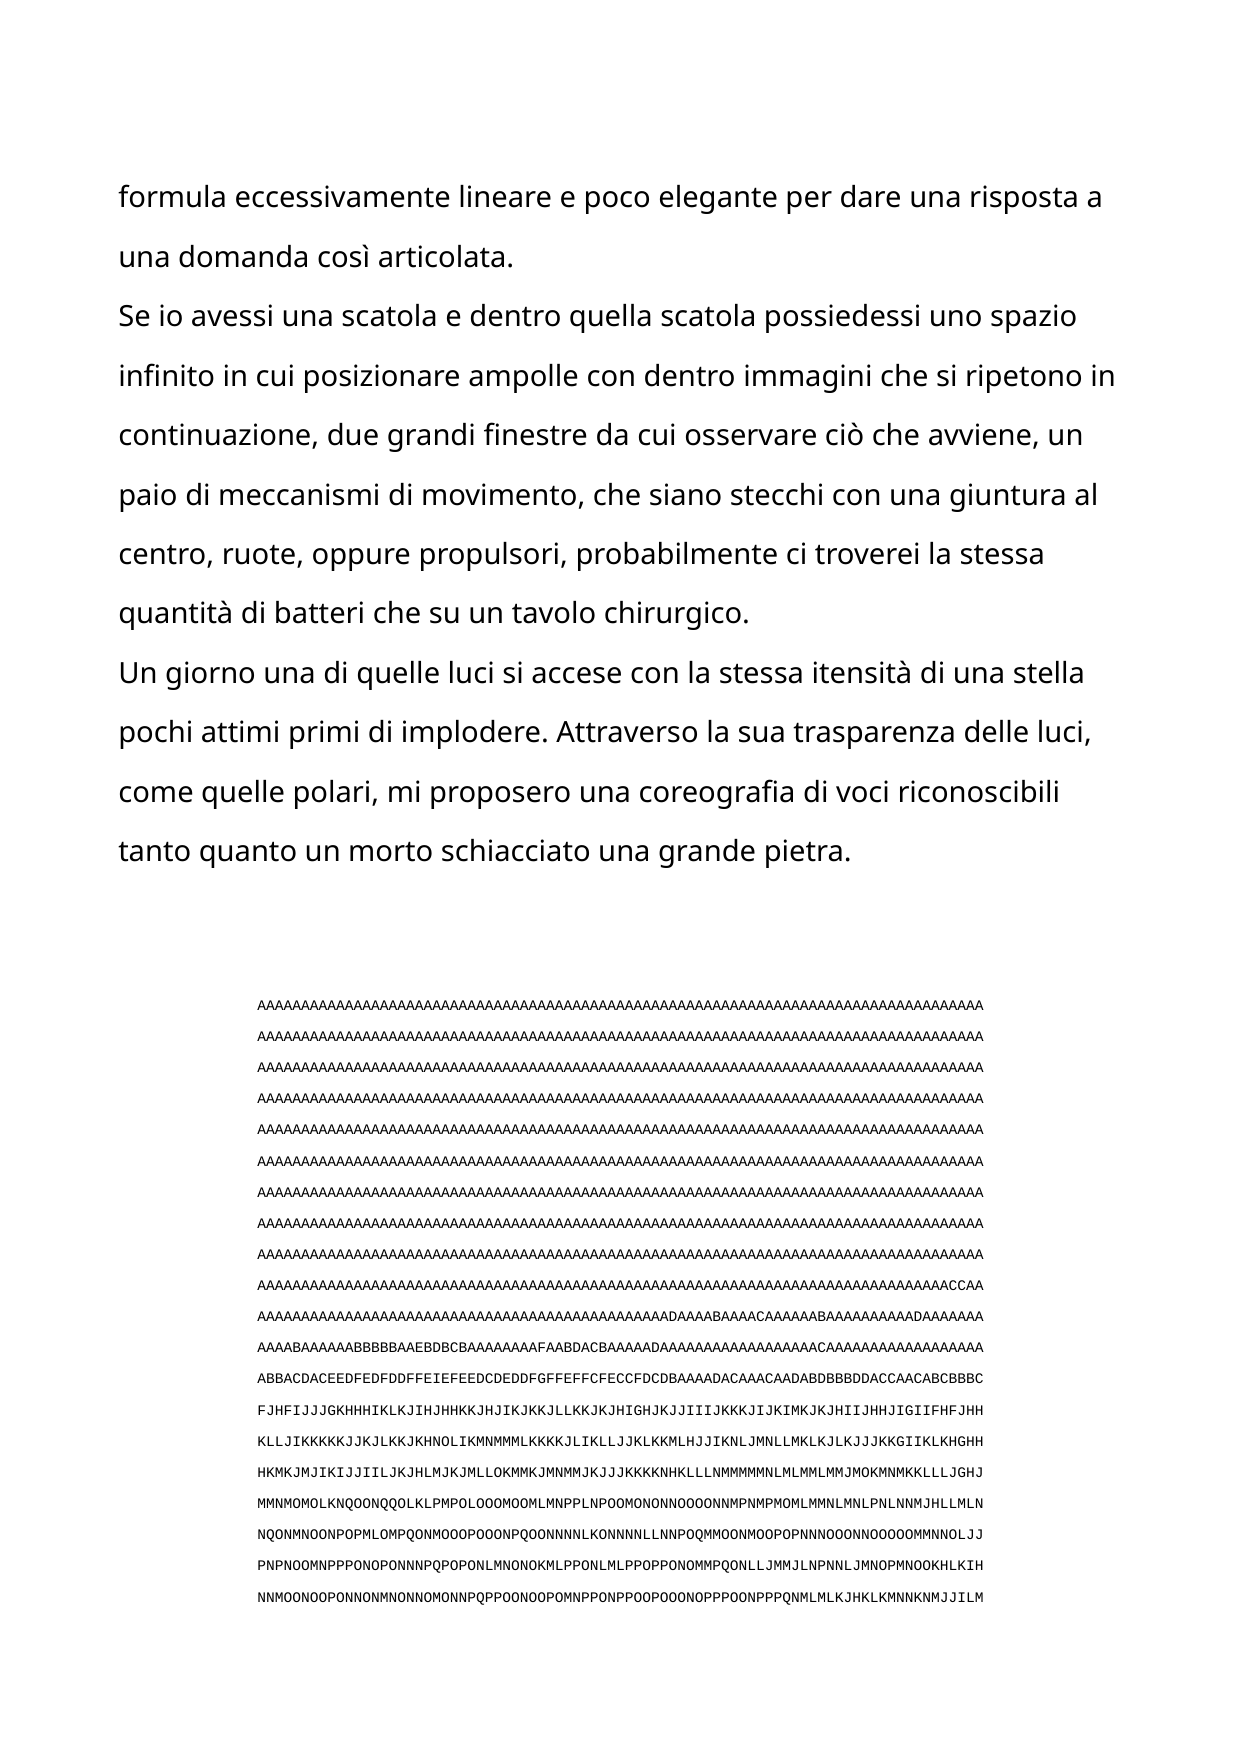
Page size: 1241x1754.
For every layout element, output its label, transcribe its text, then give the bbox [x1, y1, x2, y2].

text NQONMNOONPOPMLOMPQONMOOOPOOONPQOONNNNLKONNNNLLNNPOQMMOONMOOPOPNNNOOONNOOOOOMMNNOLJJ [118, 1527, 1122, 1544]
text AAAAAAAAAAAAAAAAAAAAAAAAAAAAAAAAAAAAAAAAAAAAAAAAAAAAAAAAAAAAAAAAAAAAAAAAAAAAAAAAAAA [118, 998, 1122, 1015]
text AAAAAAAAAAAAAAAAAAAAAAAAAAAAAAAAAAAAAAAAAAAAAAADAAAABAAAACAAAAAABAAAAAAAAAADAAAAAAA [118, 1309, 1122, 1326]
text NNMOONOOPONNONMNONNOMONNPQPPOONOOPOMNPPONPPOOPOOONOPPPOONPPPQNMLMLKJHKLKMNNKNMJJILM [118, 1590, 1122, 1606]
text AAAAAAAAAAAAAAAAAAAAAAAAAAAAAAAAAAAAAAAAAAAAAAAAAAAAAAAAAAAAAAAAAAAAAAAAAAAAAAAAAAA [118, 1029, 1122, 1046]
text formula eccessivamente lineare e poco elegante per dare una risposta a una domanda così articolata. Se io avessi una scatola e dentro quella scatola possiedessi uno spazio infinito in cui posizionare ampolle con dentro immagini che si ripetono in continuazione, due grandi finestre da cui osservare ciò che avviene, un paio di meccanismi di movimento, che siano stecchi con una giuntura al centro, ruote, oppure propulsori, probabilmente ci troverei la stessa quantità di batteri che su un tavolo chirurgico. Un giorno una di quelle luci si accese con la stessa itensità di una stella pochi attimi primi di implodere. Attraverso la sua trasparenza delle luci, come quelle polari, mi proposero una coreografia di voci riconoscibili tanto quanto un morto schiacciato una grande pietra. ­ [118, 176, 1122, 930]
text AAAAAAAAAAAAAAAAAAAAAAAAAAAAAAAAAAAAAAAAAAAAAAAAAAAAAAAAAAAAAAAAAAAAAAAAAAAAAAAAAAA [118, 1123, 1122, 1139]
text AAAAAAAAAAAAAAAAAAAAAAAAAAAAAAAAAAAAAAAAAAAAAAAAAAAAAAAAAAAAAAAAAAAAAAAAAAAAAAAAAAA [118, 1185, 1122, 1201]
text AAAAAAAAAAAAAAAAAAAAAAAAAAAAAAAAAAAAAAAAAAAAAAAAAAAAAAAAAAAAAAAAAAAAAAAAAAAAAAAAAAA [118, 1247, 1122, 1264]
text KLLJIKKKKKJJKJLKKJKHNOLIKMNMMMLKKKKJLIKLLJJKLKKMLHJJIKNLJMNLLMKLKJLKJJJKKGIIKLKHGHH [118, 1434, 1122, 1451]
text AAAABAAAAAABBBBBAAEBDBCBAAAAAAAAFAABDACBAAAAADAAAAAAAAAAAAAAAAAACAAAAAAAAAAAAAAAAAA [118, 1341, 1122, 1357]
text AAAAAAAAAAAAAAAAAAAAAAAAAAAAAAAAAAAAAAAAAAAAAAAAAAAAAAAAAAAAAAAAAAAAAAAAAAAAAAAAAAA [118, 1216, 1122, 1233]
text PNPNOOMNPPPONOPONNNPQPOPONLMNONOKMLPPONLMLPPOPPONOMMPQONLLJMMJLNPNNLJMNOPMNOOKHLKIH [118, 1559, 1122, 1575]
text AAAAAAAAAAAAAAAAAAAAAAAAAAAAAAAAAAAAAAAAAAAAAAAAAAAAAAAAAAAAAAAAAAAAAAAAAAAAAAAAAAA [118, 1060, 1122, 1077]
text ABBACDACEEDFEDFDDFFEIEFEEDCDEDDFGFFEFFCFECCFDCDBAAAADACAAACAADABDBBBDDACCAACABCBBBC [118, 1372, 1122, 1388]
text FJHFIJJJGKHHHIKLKJIHJHHKKJHJIKJKKJLLKKJKJHIGHJKJJIIIJKKKJIJKIMKJKJHIIJHHJIGIIFHFJHH [118, 1403, 1122, 1419]
text MMNMOMOLKNQOONQQOLKLPMPOLOOOMOOMLMNPPLNPOOMONONNOOOONNMPNMPMOMLMMNLMNLPNLNNMJHLLMLN [118, 1496, 1122, 1513]
text AAAAAAAAAAAAAAAAAAAAAAAAAAAAAAAAAAAAAAAAAAAAAAAAAAAAAAAAAAAAAAAAAAAAAAAAAAAAAAAAAAA [118, 1091, 1122, 1108]
text HKMKJMJIKIJJIILJKJHLMJKJMLLOKMMKJMNMMJKJJJKKKKNHKLLLNMMMMMNLMLMMLMMJMOKMNMKKLLLJGHJ [118, 1465, 1122, 1482]
text AAAAAAAAAAAAAAAAAAAAAAAAAAAAAAAAAAAAAAAAAAAAAAAAAAAAAAAAAAAAAAAAAAAAAAAAAAAAAAACCAA [118, 1278, 1122, 1295]
text AAAAAAAAAAAAAAAAAAAAAAAAAAAAAAAAAAAAAAAAAAAAAAAAAAAAAAAAAAAAAAAAAAAAAAAAAAAAAAAAAAA [118, 1154, 1122, 1170]
